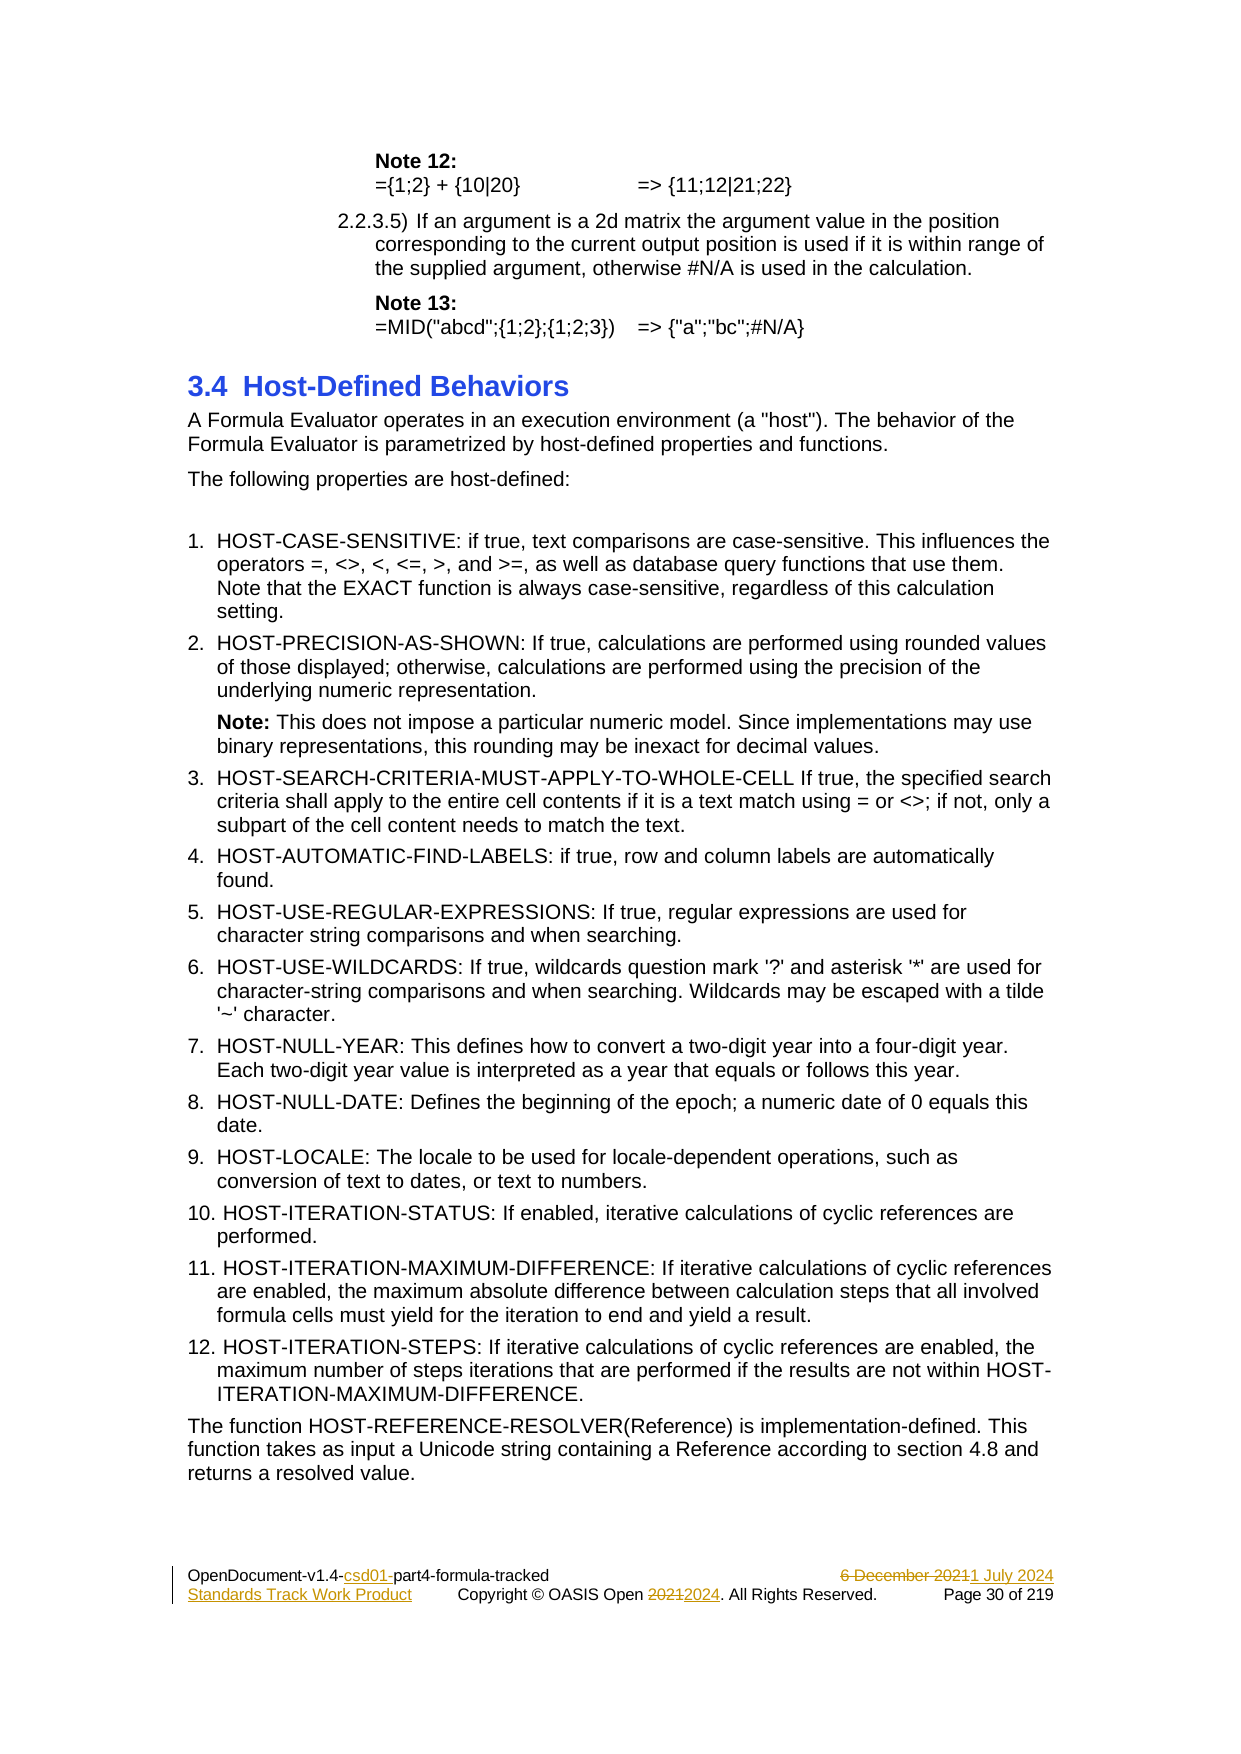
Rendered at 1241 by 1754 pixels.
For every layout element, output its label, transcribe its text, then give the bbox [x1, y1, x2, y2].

list HOST-ITERATION-STEPS: If iterative calculations of cyclic references are enabled, the maximum number of steps iterations that are performed if the results are not within HOST-ITERATION-MAXIMUM-DIFFERENCE. [187, 1335, 1053, 1406]
list Note 13: =MID("abcd";{1;2};{1;2;3}) => {"a";"bc";#N/A} [337, 292, 1053, 339]
list HOST-USE-REGULAR-EXPRESSIONS: If true, regular expressions are used for character string comparisons and when searching. [187, 900, 1053, 947]
list If an argument is a 2d matrix the argument value in the position corresponding to the current output position is used if it is within range of the supplied argument, otherwise #N/A is used in the calculation. [337, 209, 1053, 280]
list HOST-NULL-DATE: Defines the beginning of the epoch; a numeric date of 0 equals this date. [187, 1090, 1053, 1137]
text The following properties are host-defined: [187, 468, 1053, 515]
list HOST-NULL-YEAR: This defines how to convert a two-digit year into a four-digit year. Each two-digit year value is interpreted as a year that equals or follows this year. [187, 1035, 1053, 1082]
text A Formula Evaluator operates in an execution environment (a "host"). The behavior of the Formula Evaluator is parametrized by host-defined properties and functions. [187, 408, 1053, 456]
list HOST-ITERATION-STATUS: If enabled, iterative calculations of cyclic references are performed. [187, 1201, 1053, 1248]
list HOST-AUTOMATIC-FIND-LABELS: if true, row and column labels are automatically found. [187, 845, 1053, 892]
text The function HOST-REFERENCE-RESOLVER(Reference) is implementation-defined. This function takes as input a Unicode string containing a Reference according to section 4.8 and returns a resolved value. [187, 1414, 1053, 1485]
list HOST-CASE-SENSITIVE: if true, text comparisons are case-sensitive. This influences the operators =, <>, <, <=, >, and >=, as well as database query functions that use them. Note that the EXACT function is always case-sensitive, regardless of this calculation setting. [187, 529, 1053, 623]
list HOST-PRECISION-AS-SHOWN: If true, calculations are performed using rounded values of those displayed; otherwise, calculations are performed using the precision of the underlying numeric representation. [187, 632, 1053, 702]
list HOST-ITERATION-MAXIMUM-DIFFERENCE: If iterative calculations of cyclic references are enabled, the maximum absolute difference between calculation steps that all involved formula cells must yield for the iteration to end and yield a result. [187, 1256, 1053, 1327]
list HOST-LOCALE: The locale to be used for locale-dependent operations, such as conversion of text to dates, or text to numbers. [187, 1146, 1053, 1193]
list HOST-SEARCH-CRITERIA-MUST-APPLY-TO-WHOLE-CELL If true, the specified search criteria shall apply to the entire cell contents if it is a text match using = or <>; if not, only a subpart of the cell content needs to match the text. [187, 766, 1053, 837]
list HOST-USE-WILDCARDS: If true, wildcards question mark '?' and asterisk '*' are used for character-string comparisons and when searching. Wildcards may be escaped with a tilde '~' character. [187, 956, 1053, 1026]
list Note: This does not impose a particular numeric model. Since implementations may use binary representations, this rounding may be inexact for decimal values. [187, 711, 1053, 758]
subtitle Host-Defined Behaviors [187, 370, 1053, 402]
list Note 12: ={1;2} + {10|20} => {11;12|21;22} [337, 150, 1053, 197]
